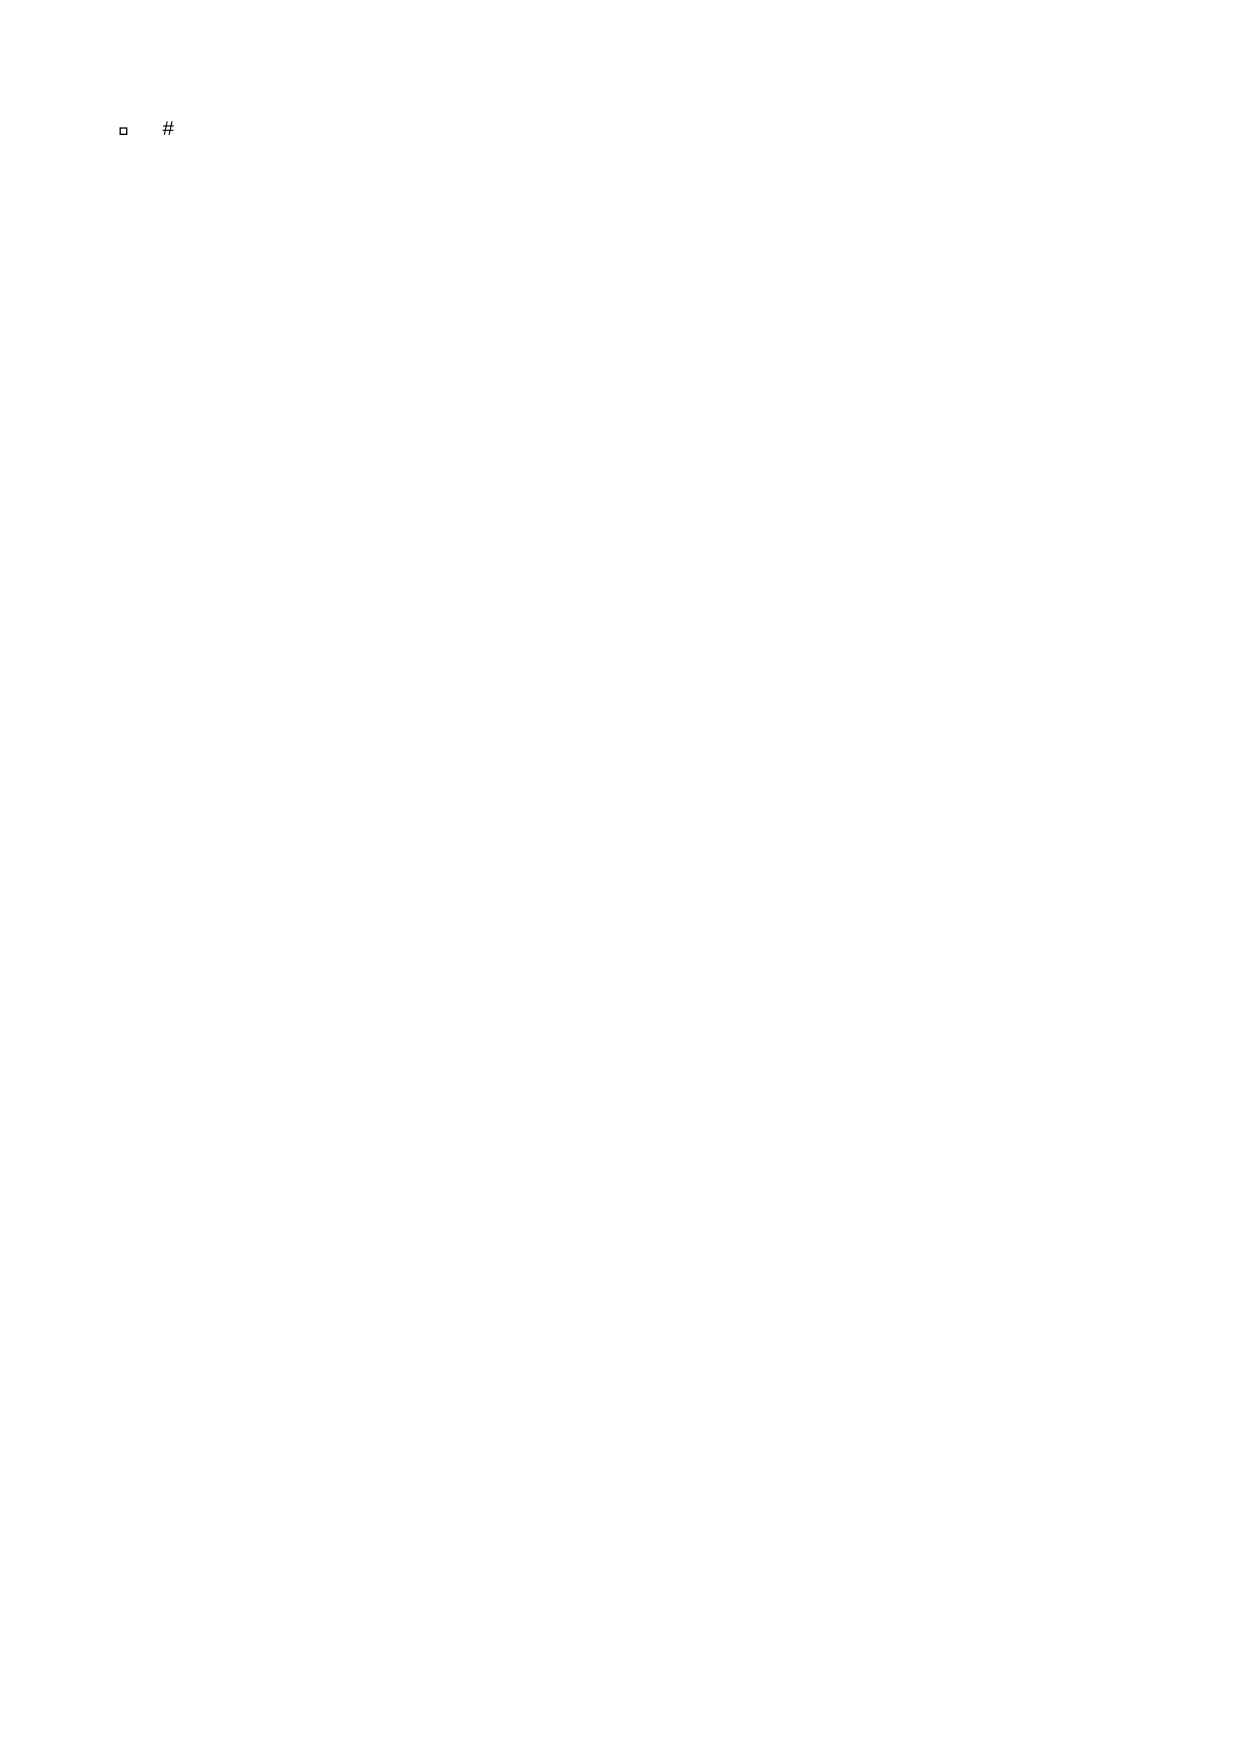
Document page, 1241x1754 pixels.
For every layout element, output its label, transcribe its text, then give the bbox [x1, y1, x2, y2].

text  # [118, 118, 1122, 142]
